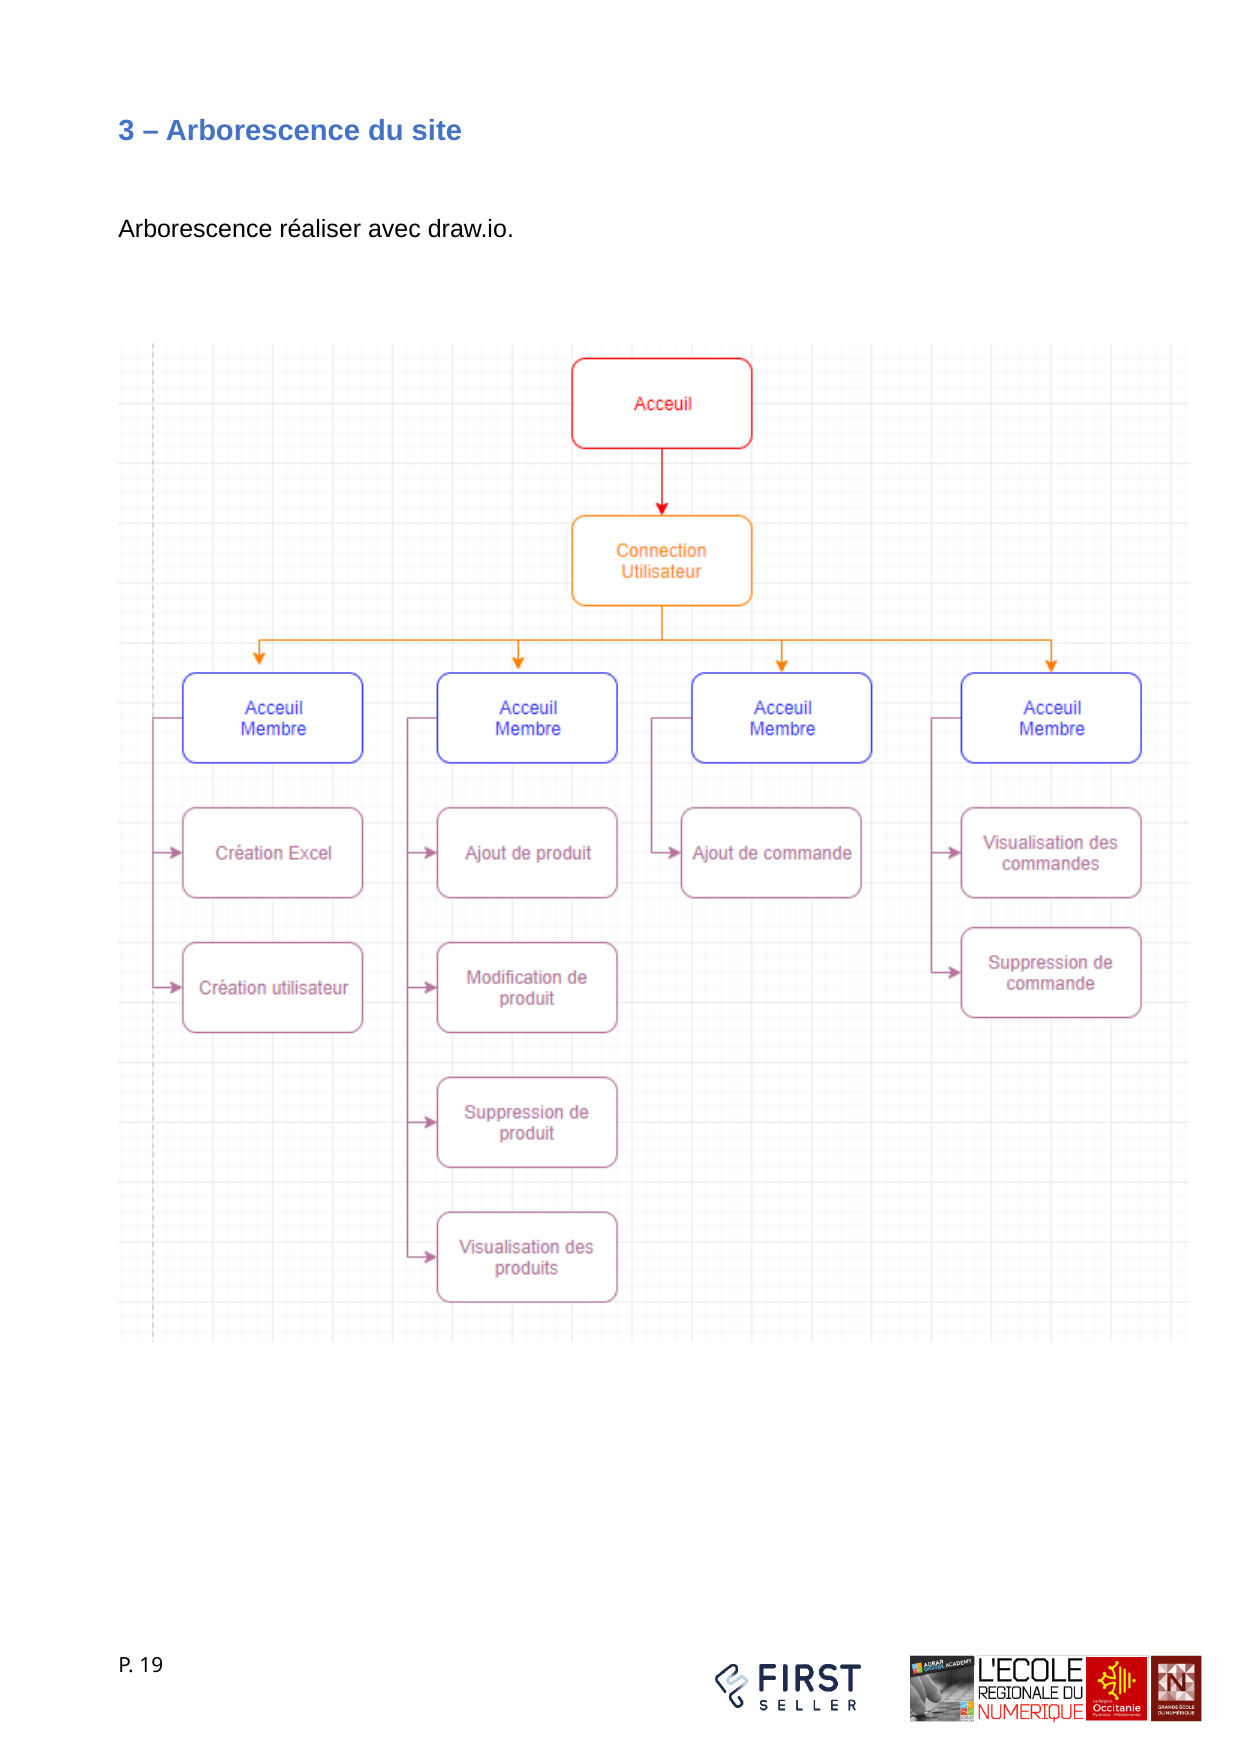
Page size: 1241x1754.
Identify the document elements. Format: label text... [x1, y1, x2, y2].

subtitle 3 – Arborescence du site [118, 113, 1122, 147]
text Arborescence réaliser avec draw.io. [118, 214, 1122, 243]
